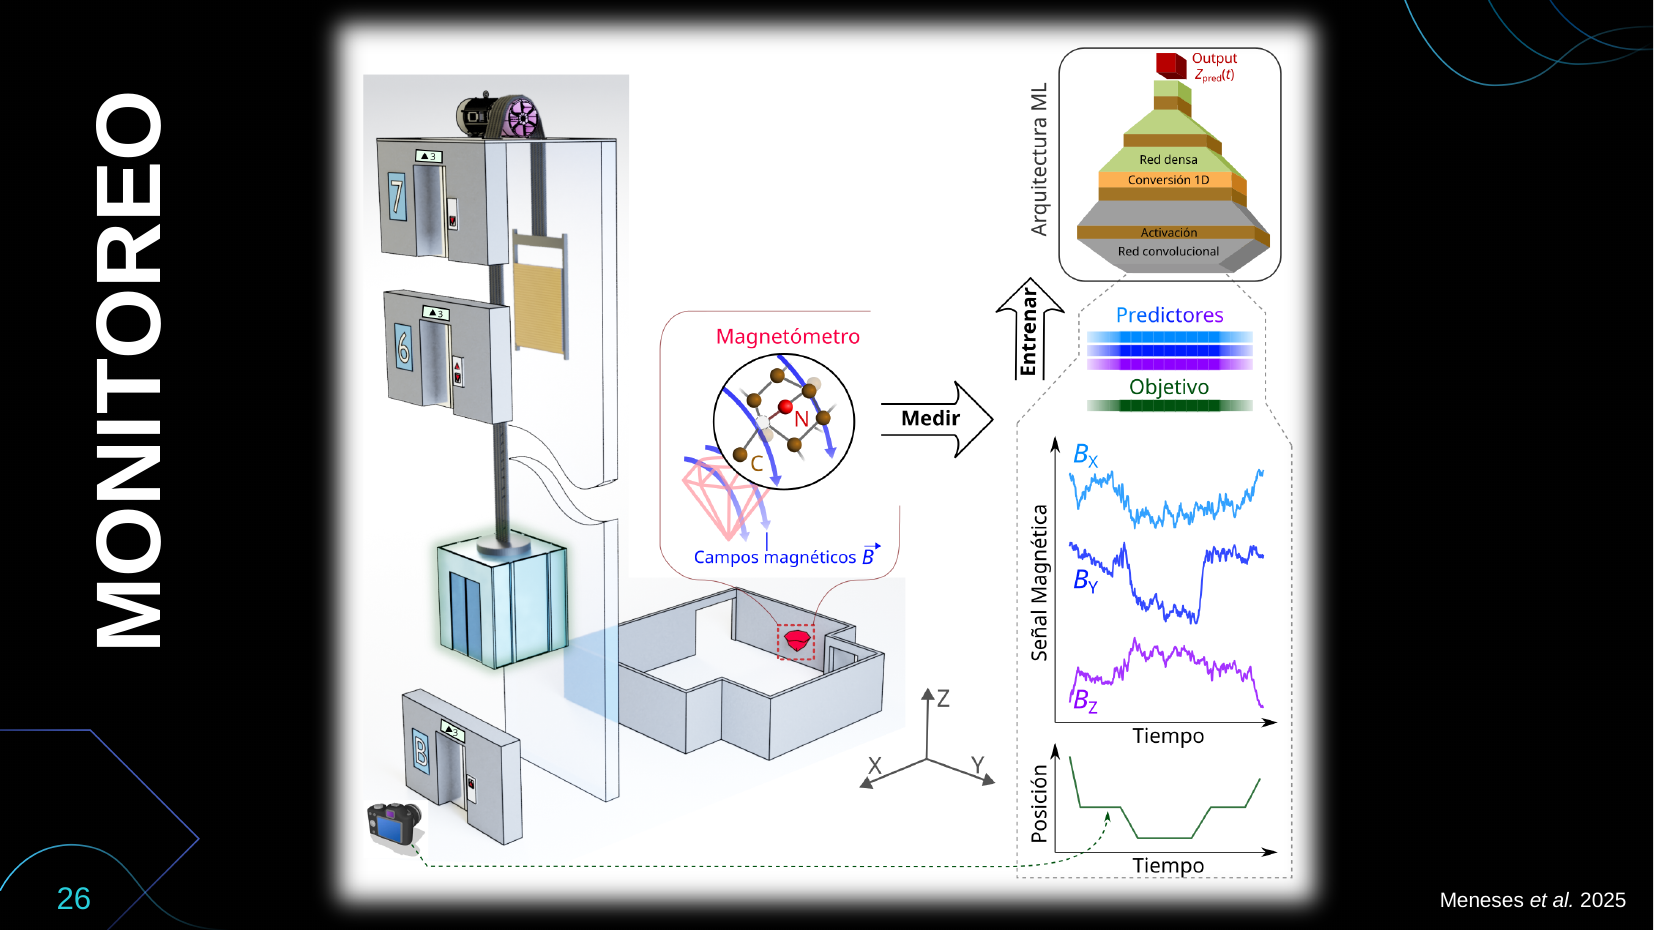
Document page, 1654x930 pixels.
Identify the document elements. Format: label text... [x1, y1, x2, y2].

picture [0, 0, 1654, 930]
text_box [42, 873, 215, 930]
text_box Meneses et al. 2025 [1425, 881, 1642, 920]
text_box MONITOREO [70, 75, 188, 669]
